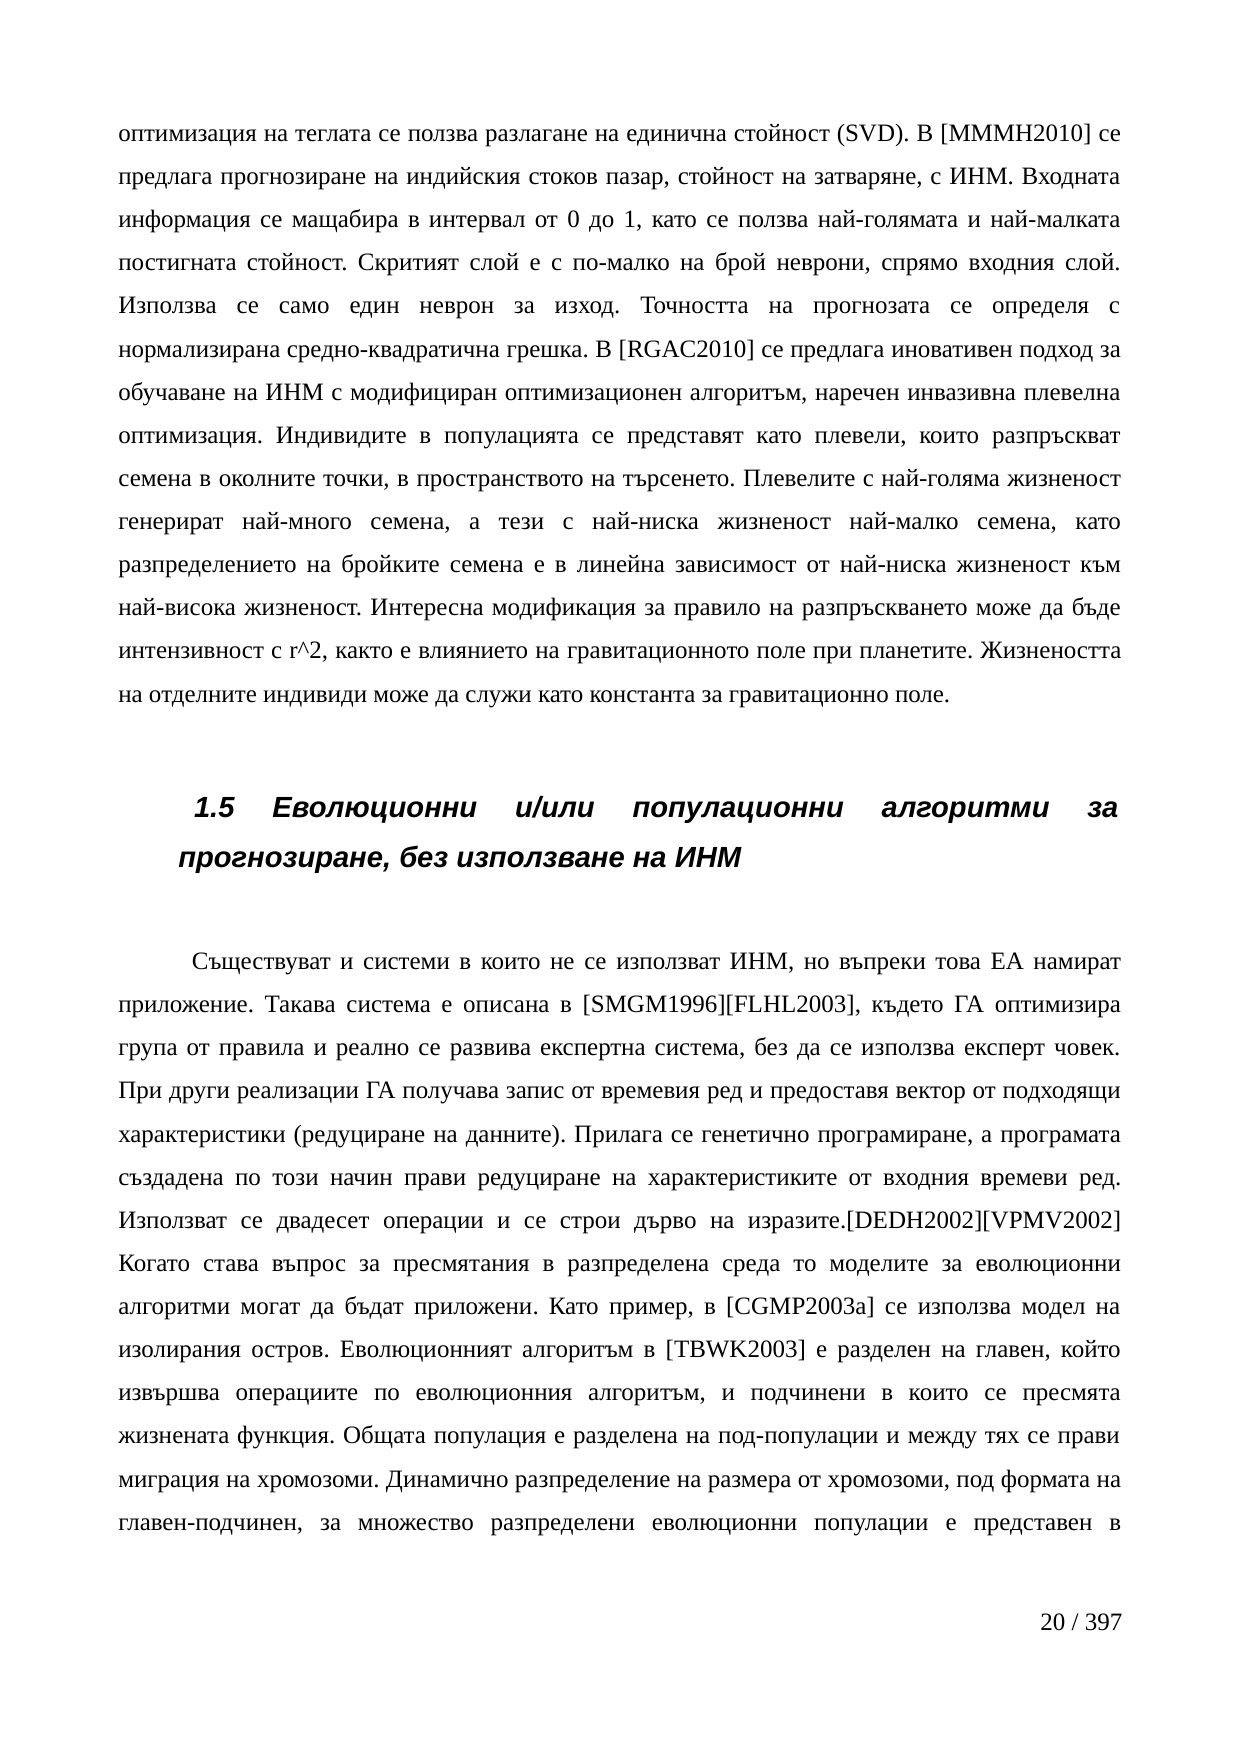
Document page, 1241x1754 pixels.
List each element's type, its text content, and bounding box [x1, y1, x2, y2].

text Съществуват и системи в които не се използват ИНМ, но въпреки това ЕА намират приложение. Такава система е описана в [SMGM1996][FLHL2003], където ГА оптимизира група от правила и реално се развива експертна система, без да се използва експерт човек. При други реализации ГА получава запис от времевия ред и предоставя вектор от подходящи характеристики (редуциране на данните). Прилага се генетично програмиране, а програмата създадена по този начин прави редуциране на характеристиките от входния времеви ред. Използват се двадесет операции и се строи дърво на изразите.[DEDH2002][VPMV2002] Когато става въпрос за пресмятания в разпределена среда то моделите за еволюционни алгоритми могат да бъдат приложени. Като пример, в [CGMP2003a] се използва модел на изолирания остров. Еволюционният алгоритъм в [TBWK2003] е разделен на главен, който извършва операциите по еволюционния алгоритъм, и подчинени в които се пресмята жизнената функция. Общата популация е разделена на под-популации и между тях се прави миграция на хромозоми. Динамично разпределение на размера от хромозоми, под формата на главен-подчинен, за множество разпределени еволюционни популации е представен в [118, 946, 1122, 1536]
text оптимизация на теглата се ползва разлагане на единична стойност (SVD). В [MMMH2010] се предлага прогнозиране на индийския стоков пазар, стойност на затваряне, с ИНМ. Входната информация се мащабира в интервал от 0 до 1, като се ползва най-голямата и най-малката постигната стойност. Скритият слой е с по-малко на брой неврони, спрямо входния слой. Използва се само един неврон за изход. Точността на прогнозата се определя с нормализирана средно-квадратична грешка. В [RGAC2010] се предлага иновативен подход за обучаване на ИНМ с модифициран оптимизационен алгоритъм, наречен инвазивна плевелна оптимизация. Индивидите в популацията се представят като плевели, които разпръскват семена в околните точки, в пространството на търсенето. Плевелите с най-голяма жизненост генерират най-много семена, а тези с най-ниска жизненост най-малко семена, като разпределението на бройките семена е в линейна зависимост от най-ниска жизненост към най-висока жизненост. Интересна модификация за правило на разпръскването може да бъде интензивност с r^2, както е влиянието на гравитационното поле при планетите. Жизнеността на отделните индивиди може да служи като константа за гравитационно поле. [118, 118, 1122, 707]
subtitle 1.5 Еволюционни и/или популационни алгоритми за прогнозиране, без използване на ИНМ [118, 790, 1122, 874]
